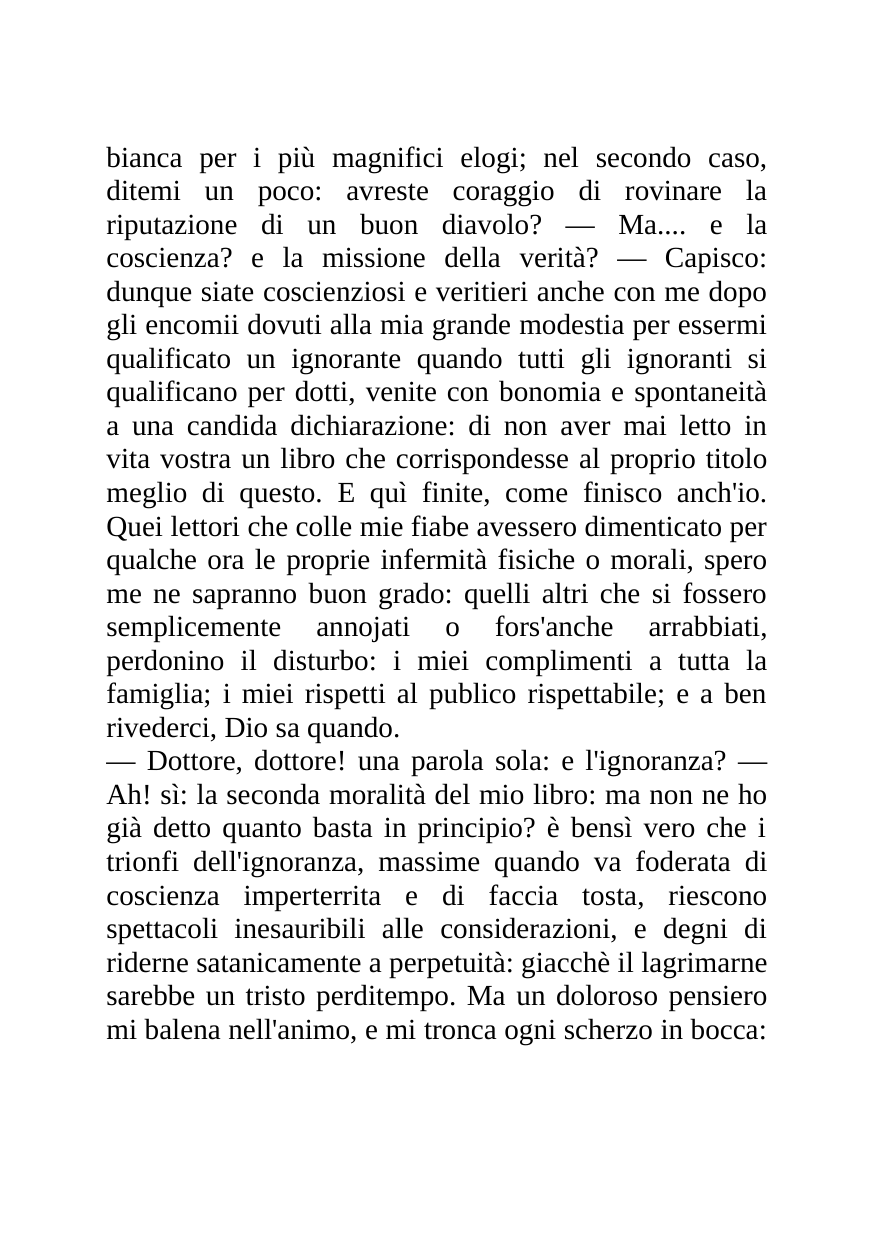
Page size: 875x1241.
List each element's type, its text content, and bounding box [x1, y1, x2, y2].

text bianca per i più magnifici elogi; nel secondo caso, ditemi un poco: avreste coraggio di rovinare la riputazione di un buon diavolo? ― Ma.... e la coscienza? e la missione della verità? ― Capisco: dunque siate coscienziosi e veritieri anche con me dopo gli encomii dovuti alla mia grande modestia per essermi qualificato un ignorante quando tutti gli ignoranti si qualificano per dotti, venite con bonomia e spontaneità a una candida dichiarazione: di non aver mai letto in vita vostra un libro che corrispondesse al proprio titolo meglio di questo. E quì finite, come finisco anch'io. Quei lettori che colle mie fiabe avessero dimenticato per qualche ora le proprie infermità fisiche o morali, spero me ne sapranno buon grado: quelli altri che si fossero semplicemente annojati o fors'anche arrabbiati, perdonino il disturbo: i miei complimenti a tutta la famiglia; i miei rispetti al publico rispettabile; e a ben rivederci, Dio sa quando. [106, 140, 768, 743]
text ― Dottore, dottore! una parola sola: e l'ignoranza? ― Ah! sì: la seconda moralità del mio libro: ma non ne ho già detto quanto basta in principio? è bensì vero che i trionfi dell'ignoranza, massime quando va foderata di coscienza imperterrita e di faccia tosta, riescono spettacoli inesauribili alle considerazioni, e degni di riderne satanicamente a perpetuità: giacchè il lagrimarne sarebbe un tristo perditempo. Ma un doloroso pensiero mi balena nell'animo, e mi tronca ogni scherzo in bocca: [106, 743, 768, 1045]
